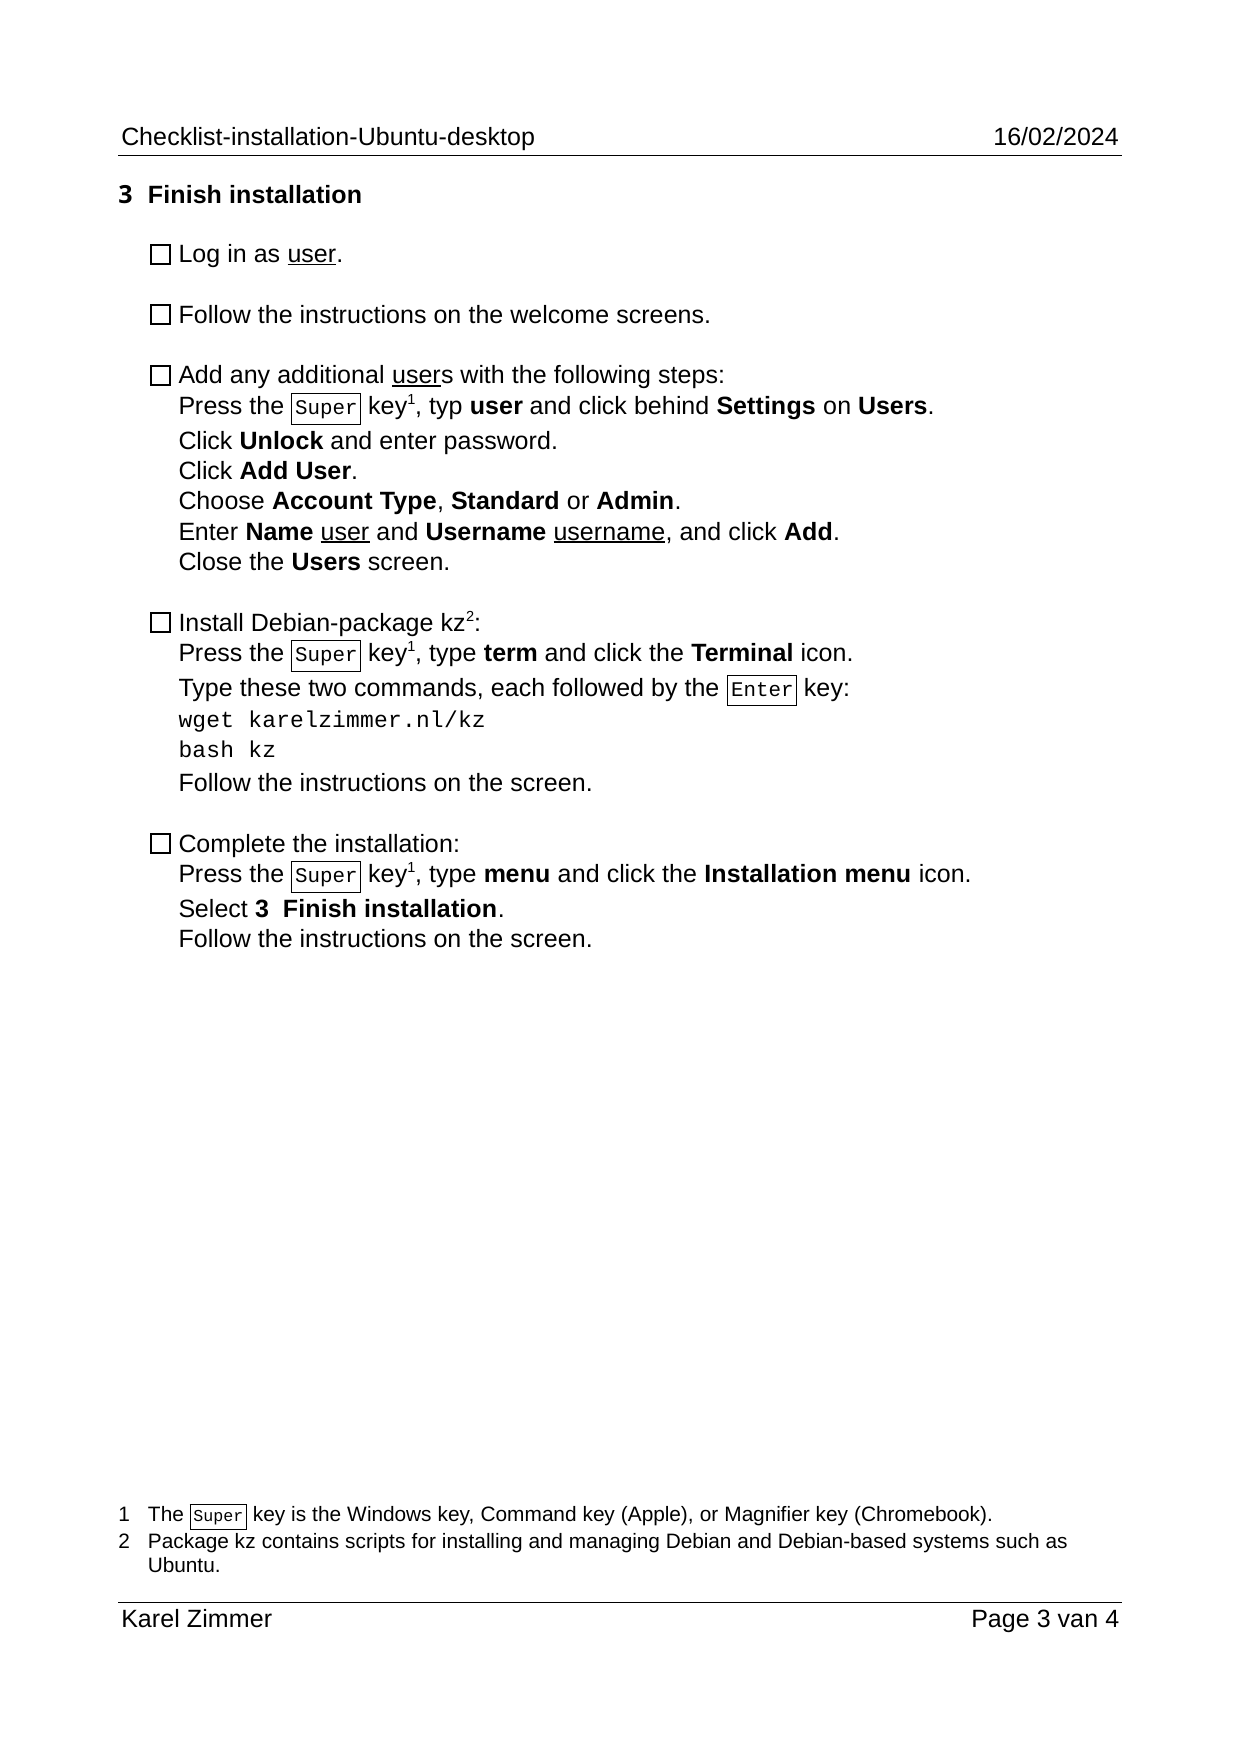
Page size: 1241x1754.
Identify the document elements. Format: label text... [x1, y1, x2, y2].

table_cell [142, 738, 177, 768]
table_header Log in as USER. [177, 239, 1122, 269]
table_cell Add any additional users with the following steps: [177, 360, 1122, 391]
table_cell [118, 829, 142, 859]
table_cell [142, 330, 177, 360]
table_cell [142, 391, 177, 425]
table_cell [142, 456, 177, 486]
table_cell [142, 829, 177, 859]
table_cell [142, 894, 177, 924]
table_cell [118, 707, 142, 737]
table_cell [142, 768, 177, 798]
table_cell Choose Account Type, Standard or Admin. [177, 486, 1122, 516]
table_cell Click Unlock and enter password. [177, 425, 1122, 456]
table_cell [118, 768, 142, 798]
table_cell [118, 547, 142, 577]
table_cell [118, 577, 142, 607]
table_cell [177, 798, 1122, 828]
table_cell bash kz [177, 738, 1122, 768]
table_cell Close the Users screen. [177, 547, 1122, 577]
table_cell Type these two commands, each followed by the Enter key: [177, 673, 1122, 707]
table_cell [118, 269, 142, 300]
table_cell Complete the installation: [177, 829, 1122, 859]
table_cell Press the Super key1, type menu and click the Installation menu icon. [177, 859, 1122, 893]
table_cell [142, 607, 177, 638]
table_cell [142, 486, 177, 516]
table_cell Follow the instructions on the screen. [177, 768, 1122, 798]
table_cell [142, 707, 177, 737]
table_cell [118, 673, 142, 707]
list Finish installation [118, 177, 1122, 211]
table_cell [142, 547, 177, 577]
table_cell Follow the instructions on the welcome screens. [177, 300, 1122, 330]
table_cell [118, 486, 142, 516]
table_cell [118, 859, 142, 893]
table_cell [142, 300, 177, 330]
table_header [118, 239, 142, 269]
table_cell [118, 638, 142, 672]
table_cell [142, 516, 177, 547]
table_cell [118, 516, 142, 547]
table_cell [142, 577, 177, 607]
table_cell [118, 425, 142, 456]
table_cell [118, 738, 142, 768]
table_cell [118, 798, 142, 828]
table_cell [142, 924, 177, 954]
table_cell Press the Super key, typ user and click behind Settings on Users. [177, 391, 1122, 425]
table_cell [118, 924, 142, 954]
table_cell [118, 391, 142, 425]
table_cell wget karelzimmer.nl/kz [177, 707, 1122, 737]
table_cell Click Add User. [177, 456, 1122, 486]
table_cell [118, 300, 142, 330]
table_cell [142, 425, 177, 456]
table_cell [177, 577, 1122, 607]
table_cell [118, 360, 142, 391]
table_cell [142, 269, 177, 300]
table_cell [177, 330, 1122, 360]
table_cell [142, 798, 177, 828]
table_cell [118, 894, 142, 924]
table_cell [118, 456, 142, 486]
table_cell Select 3 Finish installation. [177, 894, 1122, 924]
table_cell [142, 638, 177, 672]
table_cell [118, 607, 142, 638]
table_cell [177, 269, 1122, 300]
table_cell [142, 673, 177, 707]
table_cell Press the Super key1, type term and click the Terminal icon. [177, 638, 1122, 672]
table_cell Enter Name user and Username username, and click Add. [177, 516, 1122, 547]
table_cell [142, 360, 177, 391]
table_cell [142, 859, 177, 893]
table_cell [118, 330, 142, 360]
table_header [142, 239, 177, 269]
table_cell Follow the instructions on the screen. [177, 924, 1122, 954]
table_cell Install Debian-package kz: [177, 607, 1122, 638]
